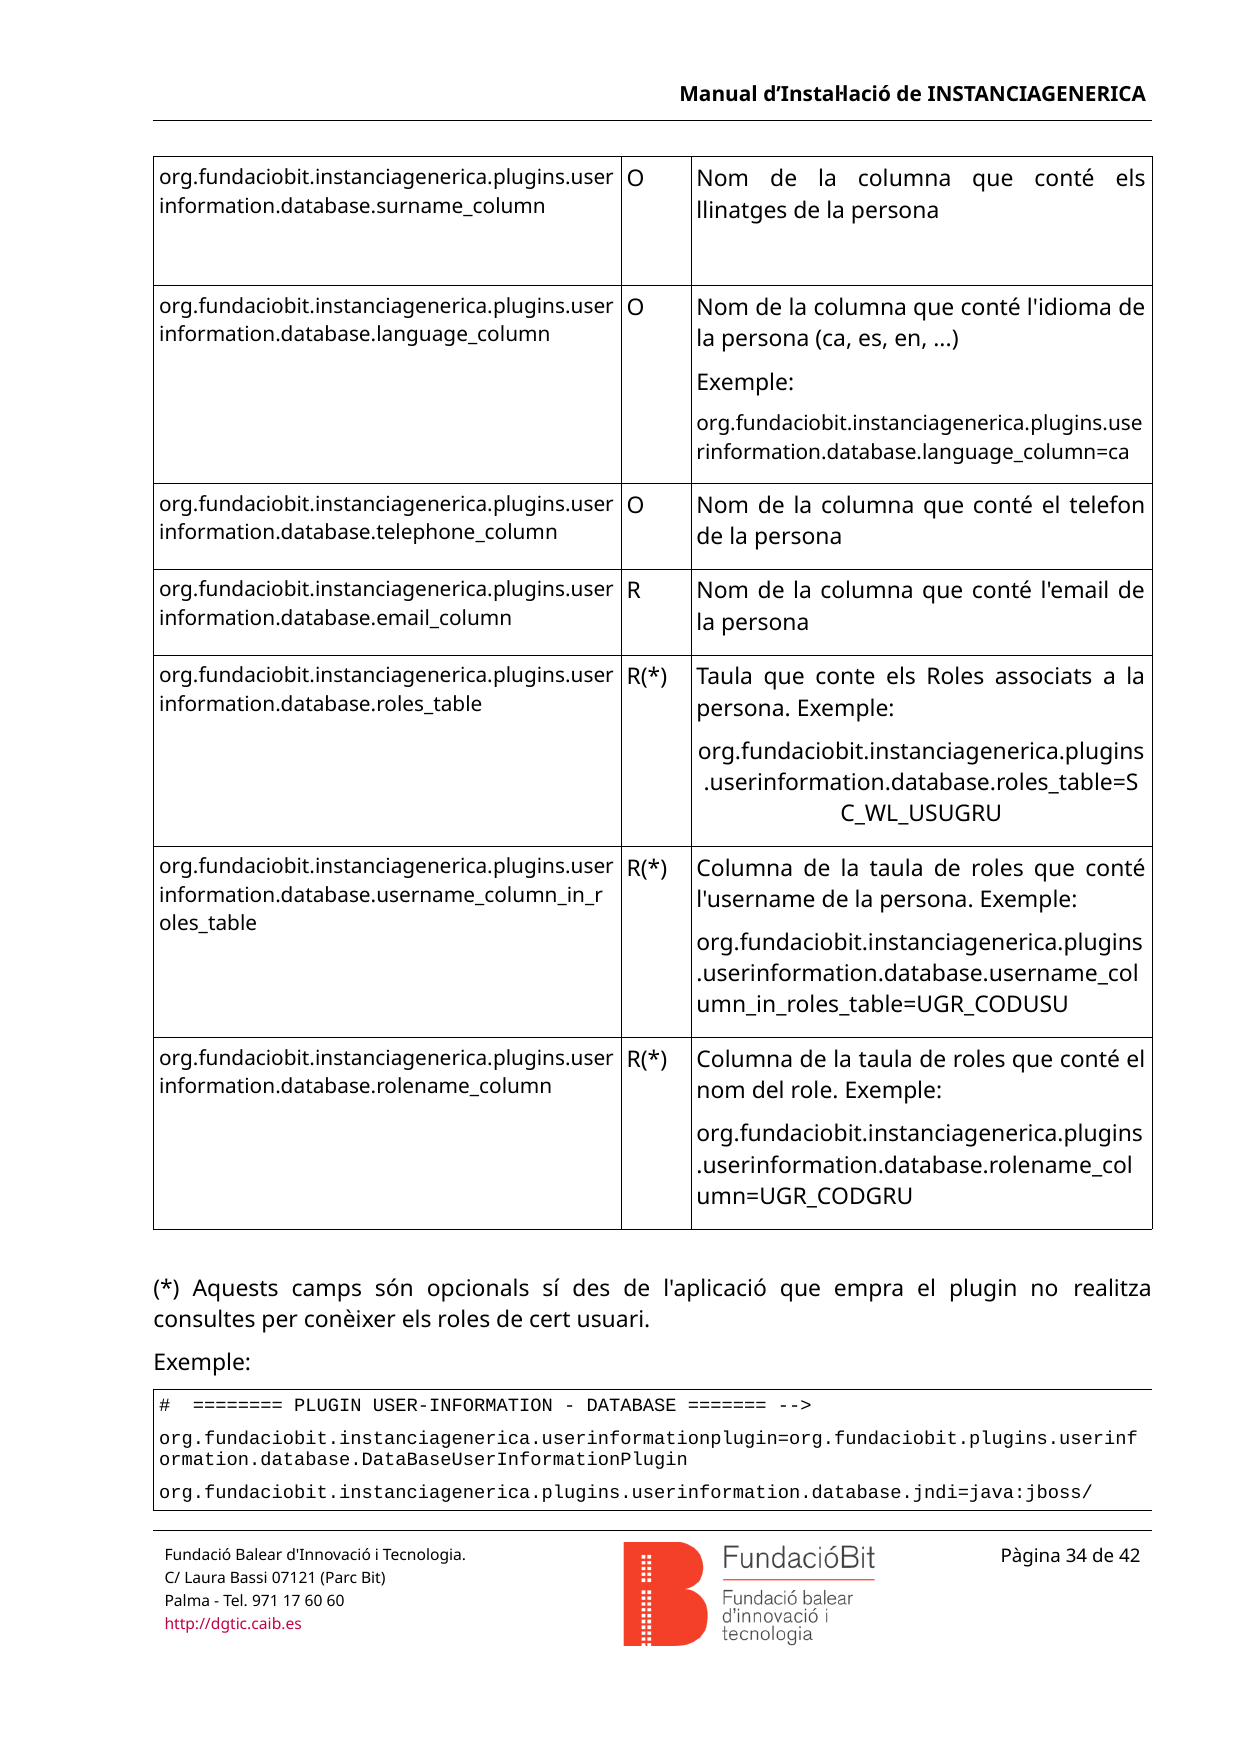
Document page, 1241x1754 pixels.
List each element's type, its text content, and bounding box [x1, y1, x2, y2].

table_cell Columna de la taula de roles que conté el nom del role. Exemple: org.fundaciobit.instanciagenerica.plugins.userinformation.database.rolename_column=UGR_CODGRU [692, 1038, 1152, 1228]
table_cell Nom de la columna que conté l'idioma de la persona (ca, es, en, ...) Exemple: org.fundaciobit.instanciagenerica.plugins.userinformation.database.language_column=ca [692, 286, 1152, 483]
picture [623, 1542, 875, 1646]
table_cell Nom de la columna que conté els llinatges de la persona [692, 157, 1152, 285]
table_cell Taula que conte els Roles associats a la persona. Exemple: org.fundaciobit.instanciagenerica.plugins.userinformation.database.roles_table=SC_WL_USUGRU [692, 656, 1152, 846]
table_cell org.fundaciobit.instanciagenerica.plugins.userinformation.database.roles_table [154, 656, 621, 846]
table_cell R(*) [622, 656, 691, 846]
table_cell O [622, 286, 691, 483]
table_cell Columna de la taula de roles que conté l'username de la persona. Exemple: org.fundaciobit.instanciagenerica.plugins.userinformation.database.username_column_in_roles_table=UGR_CODUSU [692, 847, 1152, 1037]
table_cell org.fundaciobit.instanciagenerica.plugins.userinformation.database.telephone_column [154, 484, 621, 569]
table_cell R(*) [622, 847, 691, 1037]
table_cell org.fundaciobit.instanciagenerica.plugins.userinformation.database.rolename_column [154, 1038, 621, 1228]
table_cell org.fundaciobit.instanciagenerica.plugins.userinformation.database.language_column [154, 286, 621, 483]
table_cell org.fundaciobit.instanciagenerica.plugins.userinformation.database.surname_column [154, 157, 621, 285]
text Exemple: [153, 1346, 1152, 1377]
table_cell Nom de la columna que conté l'email de la persona [692, 570, 1152, 654]
table_cell Nom de la columna que conté el telefon de la persona [692, 484, 1152, 569]
table_cell O [622, 484, 691, 569]
table_header # ======== PLUGIN USER-INFORMATION - DATABASE ======= --> org.fundaciobit.instanciagenerica.userinformationplugin=org.fundaciobit.plugins.userinformation.database.DataBaseUserInformationPlugin org.fundaciobit.instanciagenerica.plugins.userinformation.database.jndi=java:jboss/ [154, 1390, 1152, 1510]
table_cell org.fundaciobit.instanciagenerica.plugins.userinformation.database.email_column [154, 570, 621, 654]
table_cell R(*) [622, 1038, 691, 1228]
table_cell org.fundaciobit.instanciagenerica.plugins.userinformation.database.username_column_in_roles_table [154, 847, 621, 1037]
table_cell R [622, 570, 691, 654]
text (*) Aquests camps són opcionals sí des de l'aplicació que empra el plugin no realitza consultes per conèixer els roles de cert usuari. [153, 1272, 1152, 1334]
table_cell O [622, 157, 691, 285]
